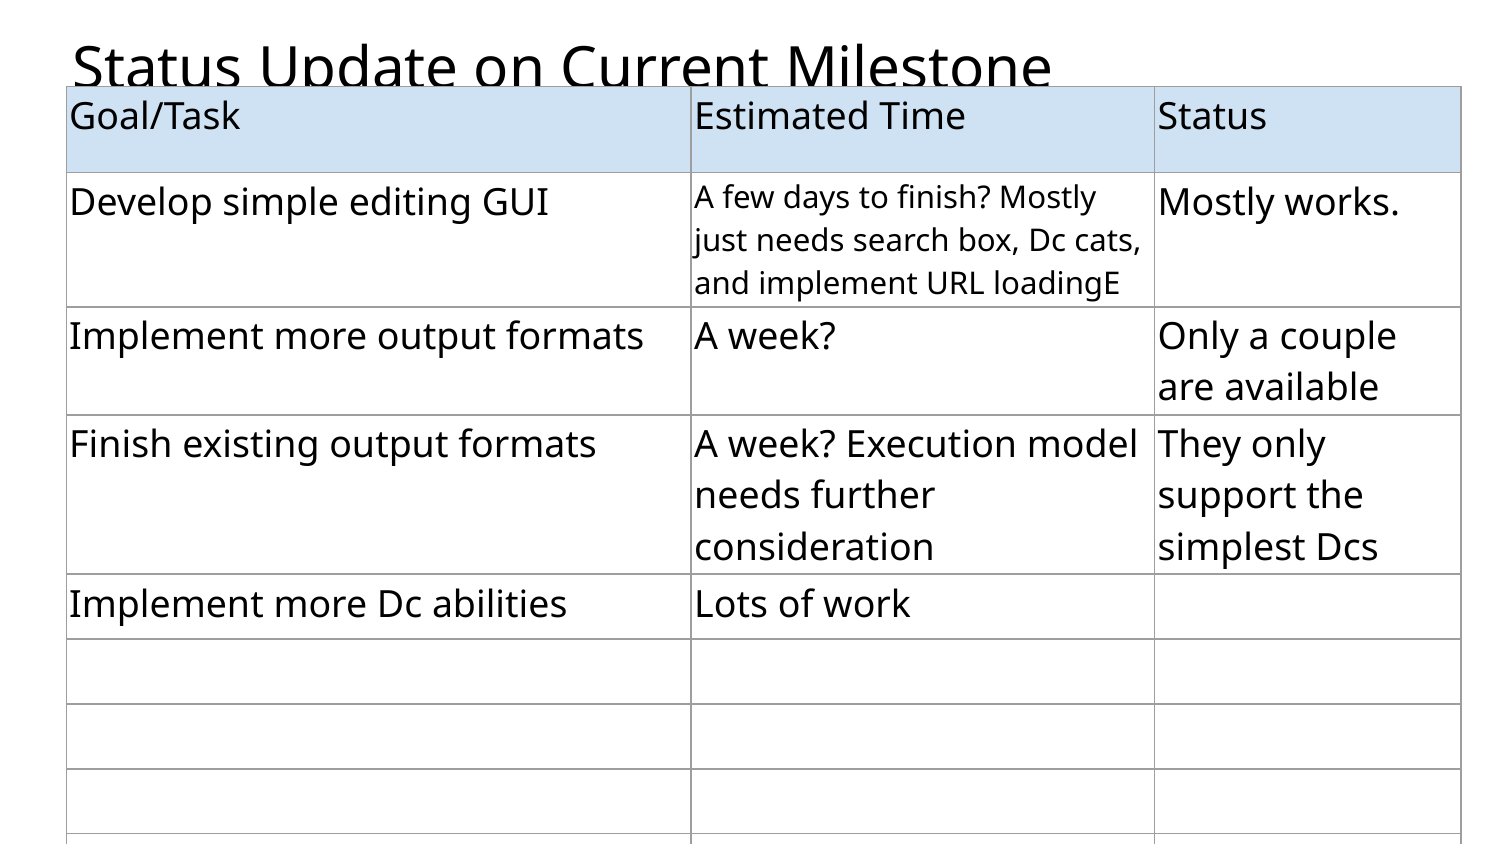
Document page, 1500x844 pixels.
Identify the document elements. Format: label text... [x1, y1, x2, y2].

table_cell [67, 834, 690, 844]
table_cell Only a couple are available [1155, 308, 1460, 414]
table_cell Implement more Dc abilities [67, 575, 690, 638]
table_cell [67, 640, 690, 703]
table_cell Mostly works. [1155, 173, 1460, 306]
table_header Goal/Task [67, 87, 690, 172]
table_cell Implement more output formats [67, 308, 690, 414]
table_cell Finish existing output formats [67, 416, 690, 573]
table_cell [1155, 575, 1460, 638]
table_cell Develop simple editing GUI [67, 173, 690, 306]
table_cell A few days to finish? Mostly just needs search box, Dc cats, and implement URL loadingE [692, 173, 1154, 306]
table_cell They only support the simplest Dcs [1155, 416, 1460, 573]
table_cell A week? [692, 308, 1154, 414]
table_cell [1155, 640, 1460, 703]
table_cell [692, 770, 1154, 833]
title Status Update on Current Milestone [57, 15, 1456, 109]
table_cell [1155, 705, 1460, 768]
table_cell Lots of work [692, 575, 1154, 638]
table_cell [692, 705, 1154, 768]
table_header Estimated Time [692, 87, 1154, 172]
table_cell [67, 770, 690, 833]
table_cell [692, 834, 1154, 844]
table_cell [692, 640, 1154, 703]
table_header Status [1155, 87, 1460, 172]
table_cell A week? Execution model needs further consideration [692, 416, 1154, 573]
table_cell [67, 705, 690, 768]
table_cell [1155, 770, 1460, 833]
table_cell [1155, 834, 1460, 844]
